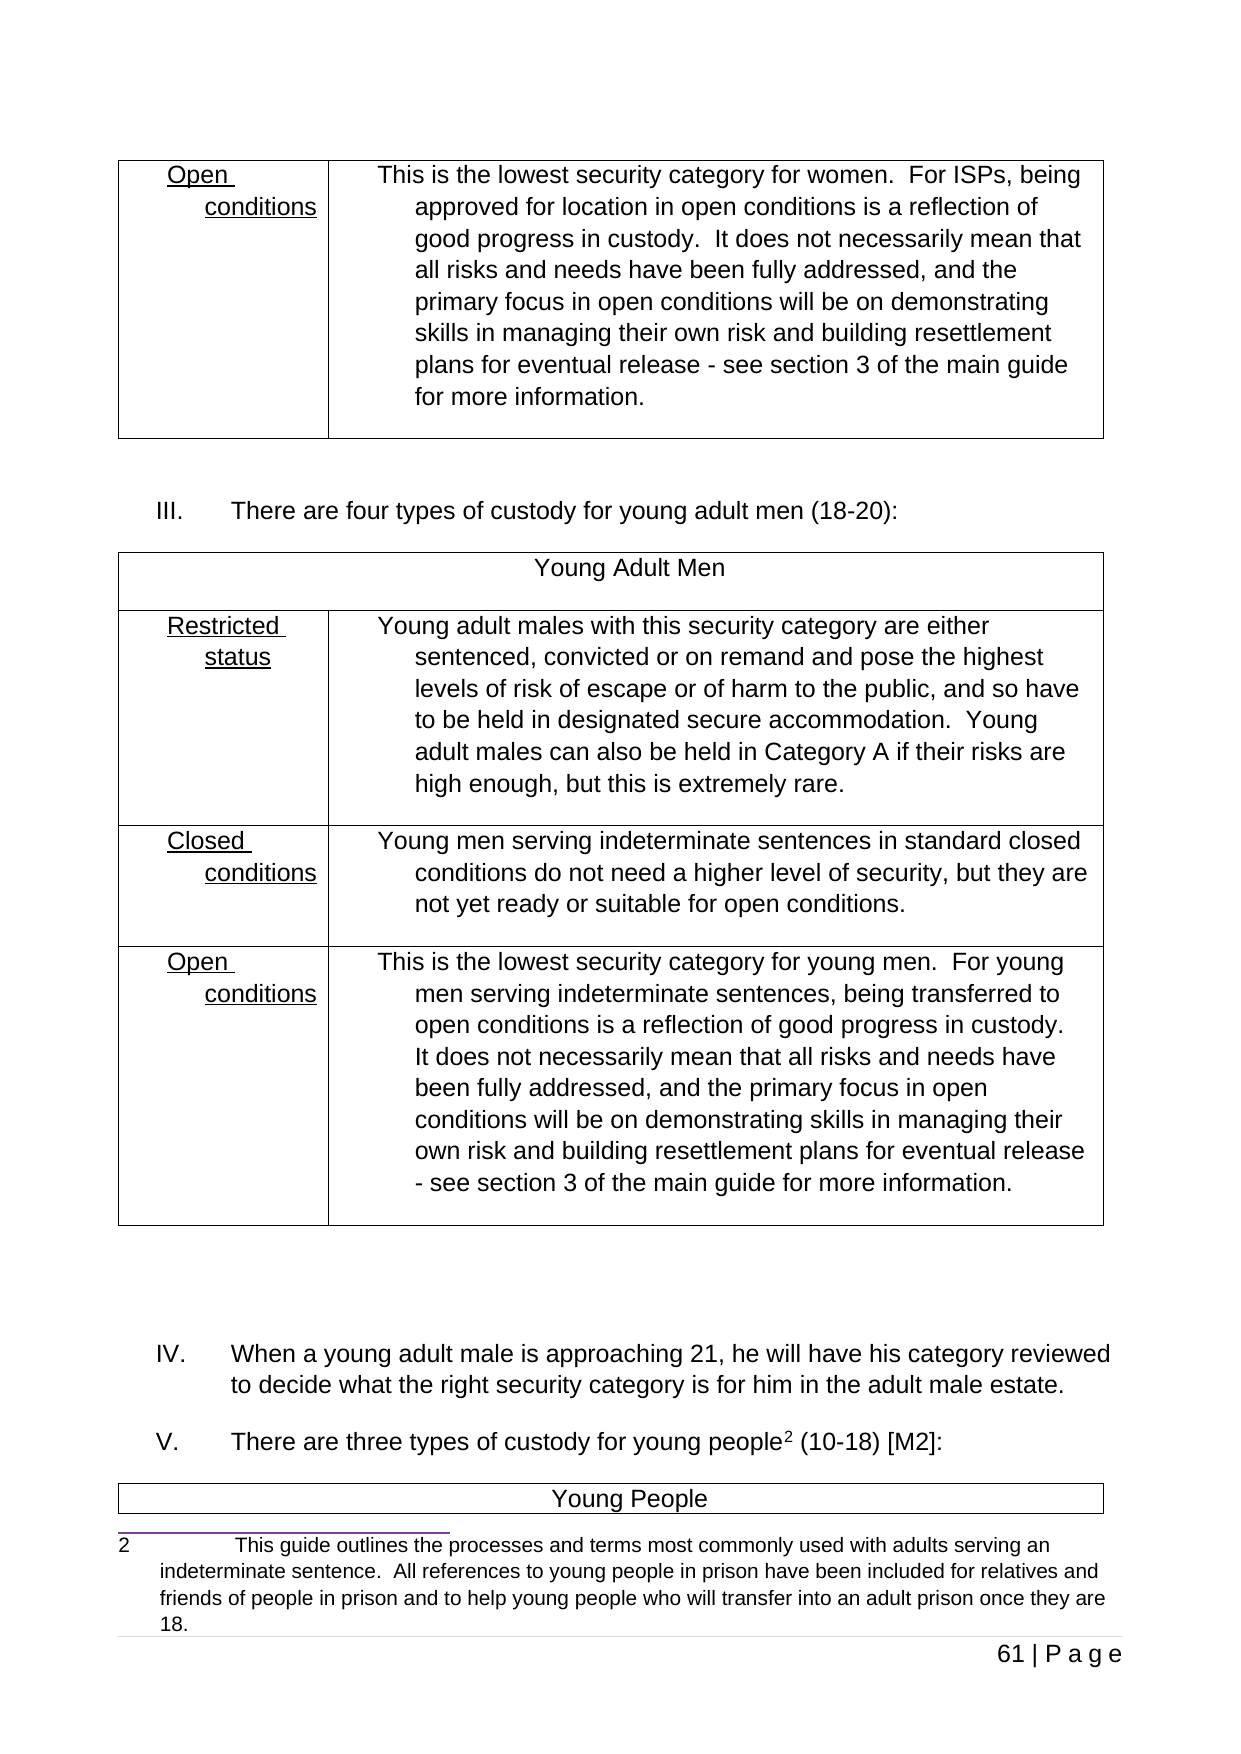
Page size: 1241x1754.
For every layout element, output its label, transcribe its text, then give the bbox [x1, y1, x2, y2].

list When a young adult male is approaching 21, he will have his category reviewed to decide what the right security category is for him in the adult male estate. [156, 1339, 1122, 1399]
table_header Young People [119, 1484, 1103, 1513]
table_cell Young men serving indeterminate sentences in standard closed conditions do not need a higher level of security, but they are not yet ready or suitable for open conditions. [329, 826, 1103, 946]
list This guide outlines the processes and terms most commonly used with adults serving an indeterminate sentence. All references to young people in prison have been included for relatives and friends of people in prison and to help young people who will transfer into an adult prison once they are 18. [118, 1533, 1122, 1636]
table_header Young Adult Men [119, 553, 1103, 610]
table_cell This is the lowest security category for young men. For young men serving indeterminate sentences, being transferred to open conditions is a reflection of good progress in custody. It does not necessarily mean that all risks and needs have been fully addressed, and the primary focus in open conditions will be on demonstrating skills in managing their own risk and building resettlement plans for eventual release - see section 3 of the main guide for more information. [329, 947, 1103, 1224]
list There are three types of custody for young people (10-18) [M2]: [156, 1427, 1122, 1456]
table_cell Closed conditions [119, 826, 328, 946]
table_cell This is the lowest security category for women. For ISPs, being approved for location in open conditions is a reflection of good progress in custody. It does not necessarily mean that all risks and needs have been fully addressed, and the primary focus in open conditions will be on demonstrating skills in managing their own risk and building resettlement plans for eventual release - see section 3 of the main guide for more information. [329, 161, 1103, 438]
table_cell Open conditions [119, 161, 328, 438]
table_cell Young adult males with this security category are either sentenced, convicted or on remand and pose the highest levels of risk of escape or of harm to the public, and so have to be held in designated secure accommodation. Young adult males can also be held in Category A if their risks are high enough, but this is extremely rare. [329, 611, 1103, 825]
table_cell Restricted status [119, 611, 328, 825]
table_cell Open conditions [119, 947, 328, 1224]
list There are four types of custody for young adult men (18-20): [156, 496, 1122, 524]
